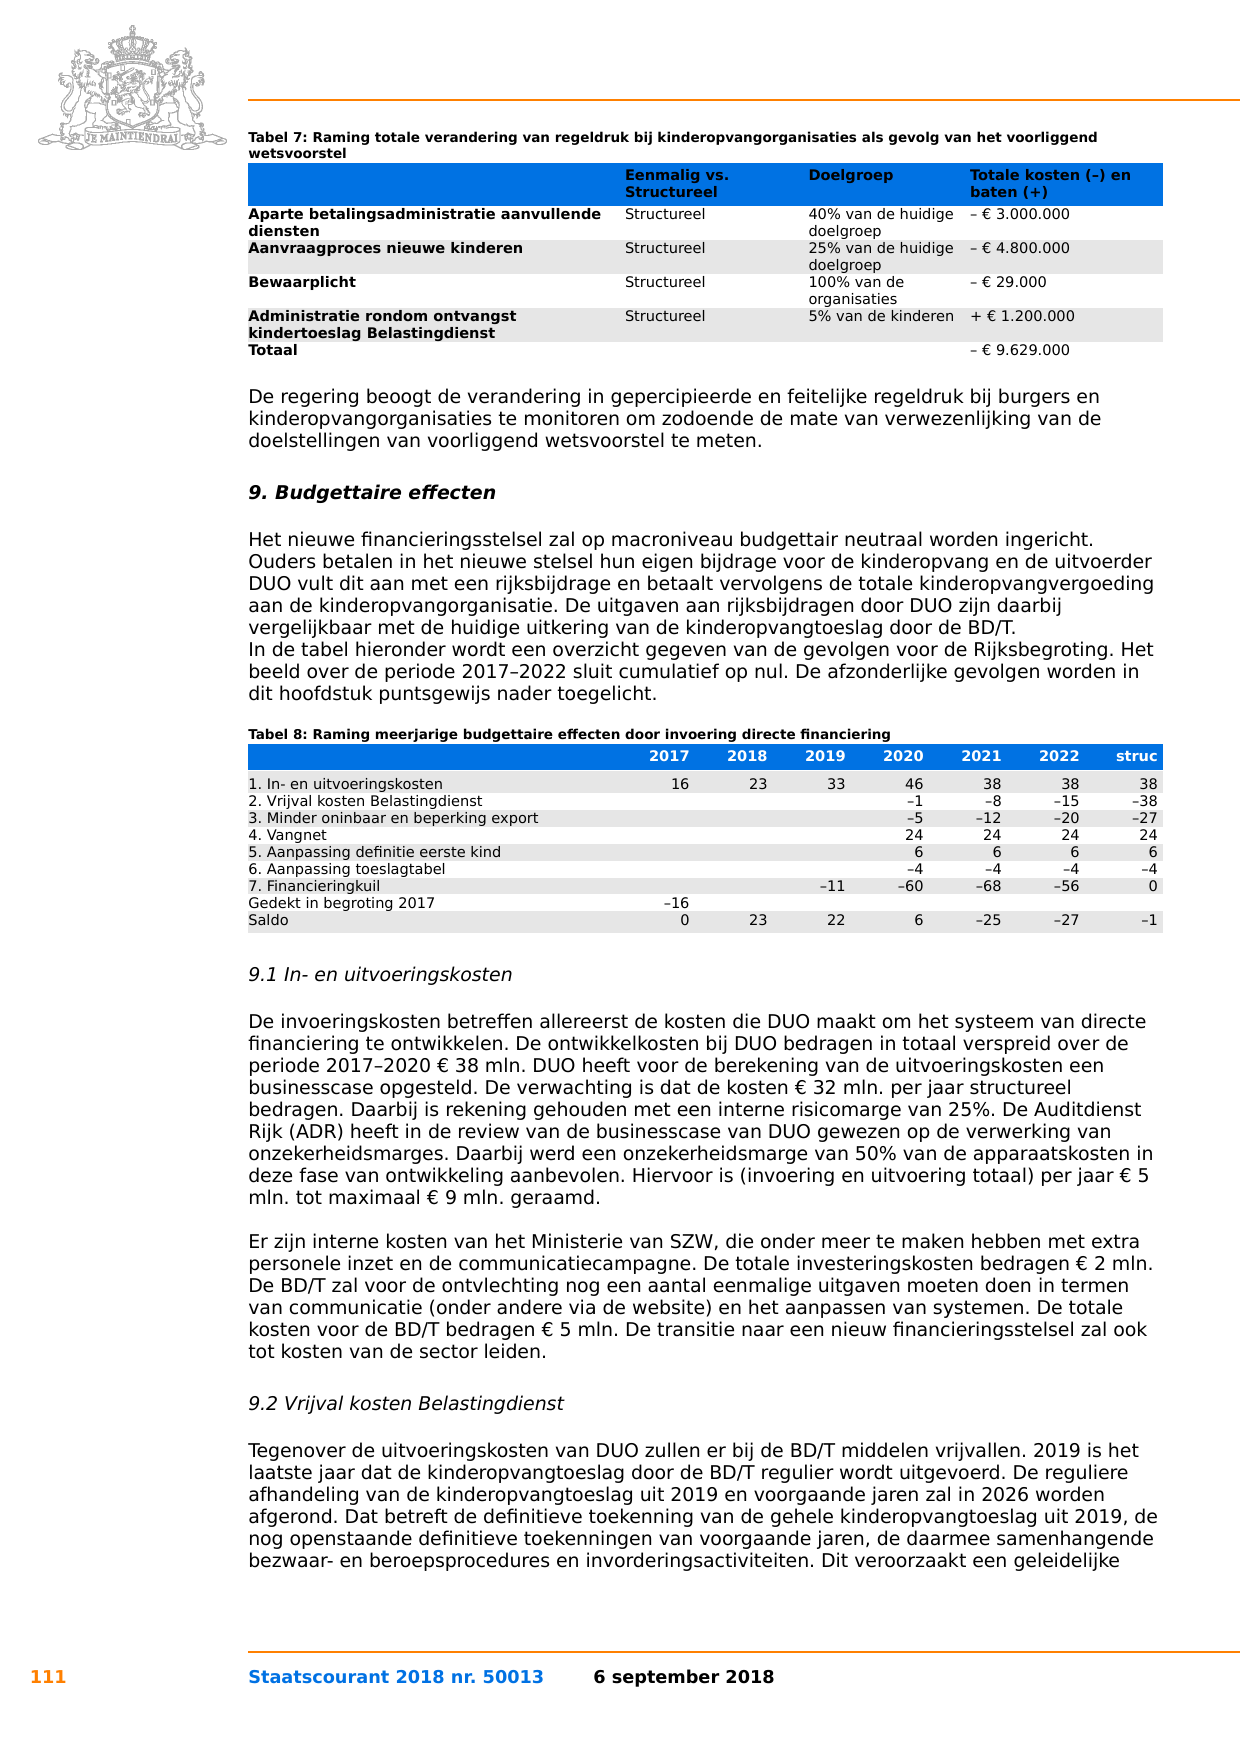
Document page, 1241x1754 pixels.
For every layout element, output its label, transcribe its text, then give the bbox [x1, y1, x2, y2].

table_cell 7. Financieringkuil [248, 878, 608, 894]
table_cell 6 [929, 844, 1007, 861]
table_cell – € 3.000.000 [964, 207, 1163, 240]
table_cell [608, 793, 695, 809]
table_cell 3. Minder oninbaar en beperking export [248, 810, 608, 827]
table_cell 16 [608, 771, 695, 793]
table_header Tabel 8: Raming meerjarige budgettaire effecten door invoering directe financiering [248, 727, 1163, 742]
table_cell Administratie rondom ontvangst kindertoeslag Belastingdienst [248, 308, 619, 342]
table_cell Structureel [619, 274, 802, 308]
table_cell –25 [929, 911, 1007, 933]
table_cell Totale kosten (–) en baten (+) [964, 163, 1163, 206]
table_cell [695, 827, 773, 843]
table_cell –1 [1085, 911, 1163, 933]
table_cell 5. Aanpassing definitie eerste kind [248, 844, 608, 861]
table_cell 23 [695, 911, 773, 933]
table_cell –12 [929, 810, 1007, 827]
text Tegenover de uitvoeringskosten van DUO zullen er bij de BD/T middelen vrijvallen. 2019 is het laatste jaar dat de kinderopvangtoeslag door de BD/T regulier wordt uitgevoerd. De reguliere afhandeling van de kinderopvangtoeslag uit 2019 en voorgaande jaren zal in 2026 worden afgerond. Dat betreft de definitieve toekenning van de gehele kinderopvangtoeslag uit 2019, de nog openstaande definitieve toekenningen van voorgaande jaren, de daarmee samenhangende bezwaar- en beroepsprocedures en invorderingsactiviteiten. Dit veroorzaakt een geleidelijke [248, 1440, 1163, 1572]
table_cell [608, 844, 695, 861]
text De regering beoogt de verandering in gepercipieerde en feitelijke regeldruk bij burgers en kinderopvangorganisaties te monitoren om zodoende de mate van verwezenlijking van de doelstellingen van voorliggend wetsvoorstel te meten. [248, 386, 1163, 452]
table_cell –20 [1007, 810, 1085, 827]
table_cell 2. Vrijval kosten Belastingdienst [248, 793, 608, 809]
table_cell [1007, 895, 1085, 911]
table_cell –5 [851, 810, 929, 827]
table_cell –4 [1085, 861, 1163, 877]
table_cell 25% van de huidige doelgroep [802, 240, 964, 274]
table_header Tabel 7: Raming totale verandering van regeldruk bij kinderopvangorganisaties als gevolg van het voorliggend wetsvoorstel [248, 130, 1163, 161]
table_cell Structureel [619, 308, 802, 342]
table_cell –11 [773, 878, 851, 894]
subtitle 9. Budgettaire effecten [248, 482, 1163, 504]
table_cell 24 [1007, 827, 1085, 843]
table_cell – € 4.800.000 [964, 240, 1163, 274]
table_cell 38 [929, 771, 1007, 793]
table_cell –4 [929, 861, 1007, 877]
text De BD/T zal voor de ontvlechting nog een aantal eenmalige uitgaven moeten doen in termen van communicatie (onder andere via de website) en het aanpassen van systemen. De totale kosten voor de BD/T bedragen € 5 mln. De transitie naar een nieuw financieringsstelsel zal ook tot kosten van de sector leiden. [248, 1275, 1163, 1363]
table_cell 2019 [773, 744, 851, 770]
table_cell 6 [1007, 844, 1085, 861]
table_cell [773, 895, 851, 911]
table_cell –27 [1085, 810, 1163, 827]
table_cell [695, 861, 773, 877]
table_cell 4. Vangnet [248, 827, 608, 843]
table_cell [608, 861, 695, 877]
table_cell –27 [1007, 911, 1085, 933]
table_cell [608, 827, 695, 843]
table_cell Structureel [619, 240, 802, 274]
table_cell 40% van de huidige doelgroep [802, 207, 964, 240]
table_cell 6 [851, 911, 929, 933]
text Er zijn interne kosten van het Ministerie van SZW, die onder meer te maken hebben met extra personele inzet en de communicatiecampagne. De totale investeringskosten bedragen € 2 mln. [248, 1231, 1163, 1275]
table_cell –15 [1007, 793, 1085, 809]
table_cell [608, 810, 695, 827]
table_cell –8 [929, 793, 1007, 809]
table_cell Totaal [248, 342, 619, 363]
table_cell 38 [1007, 771, 1085, 793]
table_cell 0 [608, 911, 695, 933]
table_cell Eenmalig vs. Structureel [619, 163, 802, 206]
table_cell 2021 [929, 744, 1007, 770]
table_cell [929, 895, 1007, 911]
table_cell 5% van de kinderen [802, 308, 964, 342]
text De invoeringskosten betreffen allereerst de kosten die DUO maakt om het systeem van directe financiering te ontwikkelen. De ontwikkelkosten bij DUO bedragen in totaal verspreid over de periode 2017–2020 € 38 mln. DUO heeft voor de berekening van de uitvoeringskosten een businesscase opgesteld. De verwachting is dat de kosten € 32 mln. per jaar structureel bedragen. Daarbij is rekening gehouden met een interne risicomarge van 25%. De Auditdienst Rijk (ADR) heeft in de review van de businesscase van DUO gewezen op de verwerking van onzekerheidsmarges. Daarbij werd een onzekerheidsmarge van 50% van de apparaatskosten in deze fase van ontwikkeling aanbevolen. Hiervoor is (invoering en uitvoering totaal) per jaar € 5 mln. tot maximaal € 9 mln. geraamd. [248, 1011, 1163, 1209]
table_cell 2018 [695, 744, 773, 770]
table_cell 1. In- en uitvoeringskosten [248, 771, 608, 793]
picture [38, 25, 227, 150]
table_cell 24 [929, 827, 1007, 843]
table_cell –60 [851, 878, 929, 894]
table_cell 100% van de organisaties [802, 274, 964, 308]
table_cell [619, 342, 802, 363]
table_cell 0 [1085, 878, 1163, 894]
table_cell Bewaarplicht [248, 274, 619, 308]
table_cell 6 [851, 844, 929, 861]
table_cell 46 [851, 771, 929, 793]
table_cell [851, 895, 929, 911]
table_cell 33 [773, 771, 851, 793]
table_cell Saldo [248, 911, 608, 933]
table_cell [773, 861, 851, 877]
table_cell [695, 878, 773, 894]
table_cell 23 [695, 771, 773, 793]
table_cell Aanvraagproces nieuwe kinderen [248, 240, 619, 274]
table_cell [773, 793, 851, 809]
table_cell Doelgroep [802, 163, 964, 206]
table_cell 22 [773, 911, 851, 933]
table_cell [695, 793, 773, 809]
table_cell [248, 163, 619, 206]
table_cell – € 9.629.000 [964, 342, 1163, 363]
table_cell [773, 827, 851, 843]
table_cell + € 1.200.000 [964, 308, 1163, 342]
table_cell 2020 [851, 744, 929, 770]
table_cell –38 [1085, 793, 1163, 809]
table_cell – € 29.000 [964, 274, 1163, 308]
subtitle 9.1 In- en uitvoeringskosten [248, 964, 1163, 986]
table_cell [802, 342, 964, 363]
subtitle 9.2 Vrijval kosten Belastingdienst [248, 1393, 1163, 1415]
table_cell [608, 878, 695, 894]
table_cell [695, 810, 773, 827]
table_cell –1 [851, 793, 929, 809]
table_cell [248, 744, 608, 770]
table_cell –68 [929, 878, 1007, 894]
table_cell –4 [851, 861, 929, 877]
table_cell 2022 [1007, 744, 1085, 770]
table_cell 2017 [608, 744, 695, 770]
table_cell struc [1085, 744, 1163, 770]
table_cell [773, 844, 851, 861]
table_cell Gedekt in begroting 2017 [248, 895, 608, 911]
table_cell –16 [608, 895, 695, 911]
text In de tabel hieronder wordt een overzicht gegeven van de gevolgen voor de Rijksbegroting. Het beeld over de periode 2017–2022 sluit cumulatief op nul. De afzonderlijke gevolgen worden in dit hoofdstuk puntsgewijs nader toegelicht. [248, 639, 1163, 705]
table_cell 6 [1085, 844, 1163, 861]
table_cell 24 [851, 827, 929, 843]
table_cell [1085, 895, 1163, 911]
text Het nieuwe financieringsstelsel zal op macroniveau budgettair neutraal worden ingericht. Ouders betalen in het nieuwe stelsel hun eigen bijdrage voor de kinderopvang en de uitvoerder DUO vult dit aan met een rijksbijdrage en betaalt vervolgens de totale kinderopvangvergoeding aan de kinderopvangorganisatie. De uitgaven aan rijksbijdragen door DUO zijn daarbij vergelijkbaar met de huidige uitkering van de kinderopvangtoeslag door de BD/T. [248, 529, 1163, 639]
table_cell 24 [1085, 827, 1163, 843]
table_cell [695, 844, 773, 861]
table_cell –56 [1007, 878, 1085, 894]
table_cell 6. Aanpassing toeslagtabel [248, 861, 608, 877]
table_cell Structureel [619, 207, 802, 240]
table_cell Aparte betalingsadministratie aanvullende diensten [248, 207, 619, 240]
table_cell [773, 810, 851, 827]
table_cell 38 [1085, 771, 1163, 793]
table_cell –4 [1007, 861, 1085, 877]
table_cell [695, 895, 773, 911]
